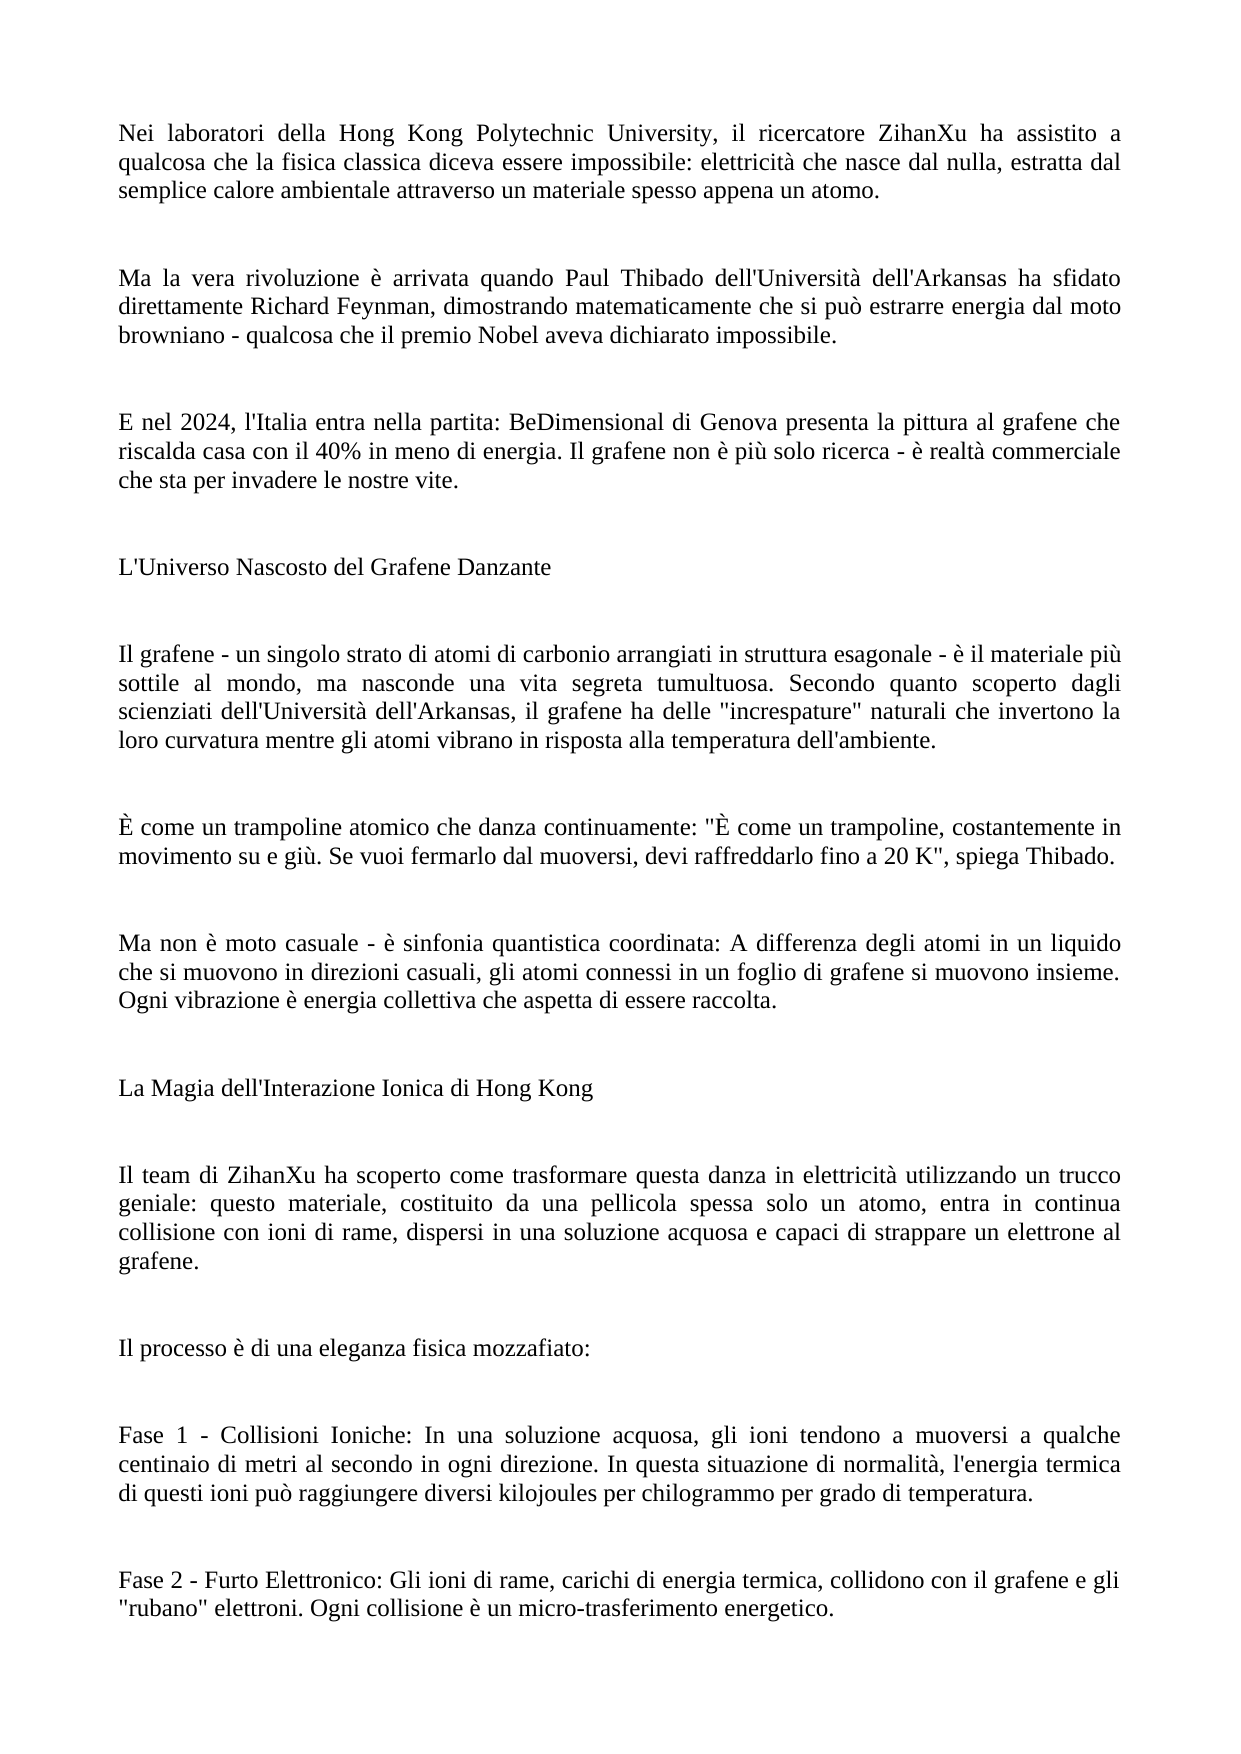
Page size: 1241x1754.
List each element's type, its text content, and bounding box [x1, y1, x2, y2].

subtitle La Magia dell'Interazione Ionica di Hong Kong [118, 1073, 1122, 1101]
text Nei laboratori della Hong Kong Polytechnic University, il ricercatore ZihanXu ha assistito a qualcosa che la fisica classica diceva essere impossibile: elettricità che nasce dal nulla, estratta dal semplice calore ambientale attraverso un materiale spesso appena un atomo. [118, 118, 1122, 204]
text Il team di ZihanXu ha scoperto come trasformare questa danza in elettricità utilizzando un trucco geniale: questo materiale, costituito da una pellicola spessa solo un atomo, entra in continua collisione con ioni di rame, dispersi in una soluzione acquosa e capaci di strappare un elettrone al grafene. [118, 1160, 1122, 1275]
text E nel 2024, l'Italia entra nella partita: BeDimensional di Genova presenta la pittura al grafene che riscalda casa con il 40% in meno di energia. Il grafene non è più solo ricerca - è realtà commerciale che sta per invadere le nostre vite. [118, 407, 1122, 493]
text Il processo è di una eleganza fisica mozzafiato: [118, 1333, 1122, 1362]
text Il grafene - un singolo strato di atomi di carbonio arrangiati in struttura esagonale - è il materiale più sottile al mondo, ma nasconde una vita segreta tumultuosa. Secondo quanto scoperto dagli scienziati dell'Università dell'Arkansas, il grafene ha delle "increspature" naturali che invertono la loro curvatura mentre gli atomi vibrano in risposta alla temperatura dell'ambiente. [118, 639, 1122, 754]
text È come un trampoline atomico che danza continuamente: "È come un trampoline, costantemente in movimento su e giù. Se vuoi fermarlo dal muoversi, devi raffreddarlo fino a 20 K", spiega Thibado. [118, 812, 1122, 870]
text Fase 1 - Collisioni Ioniche: In una soluzione acquosa, gli ioni tendono a muoversi a qualche centinaio di metri al secondo in ogni direzione. In questa situazione di normalità, l'energia termica di questi ioni può raggiungere diversi kilojoules per chilogrammo per grado di temperatura. [118, 1420, 1122, 1506]
text Fase 2 - Furto Elettronico: Gli ioni di rame, carichi di energia termica, collidono con il grafene e gli "rubano" elettroni. Ogni collisione è un micro-trasferimento energetico. [118, 1565, 1122, 1622]
subtitle L'Universo Nascosto del Grafene Danzante [118, 552, 1122, 581]
text Ma non è moto casuale - è sinfonia quantistica coordinata: A differenza degli atomi in un liquido che si muovono in direzioni casuali, gli atomi connessi in un foglio di grafene si muovono insieme. Ogni vibrazione è energia collettiva che aspetta di essere raccolta. [118, 928, 1122, 1014]
text Ma la vera rivoluzione è arrivata quando Paul Thibado dell'Università dell'Arkansas ha sfidato direttamente Richard Feynman, dimostrando matematicamente che si può estrarre energia dal moto browniano - qualcosa che il premio Nobel aveva dichiarato impossibile. [118, 263, 1122, 349]
